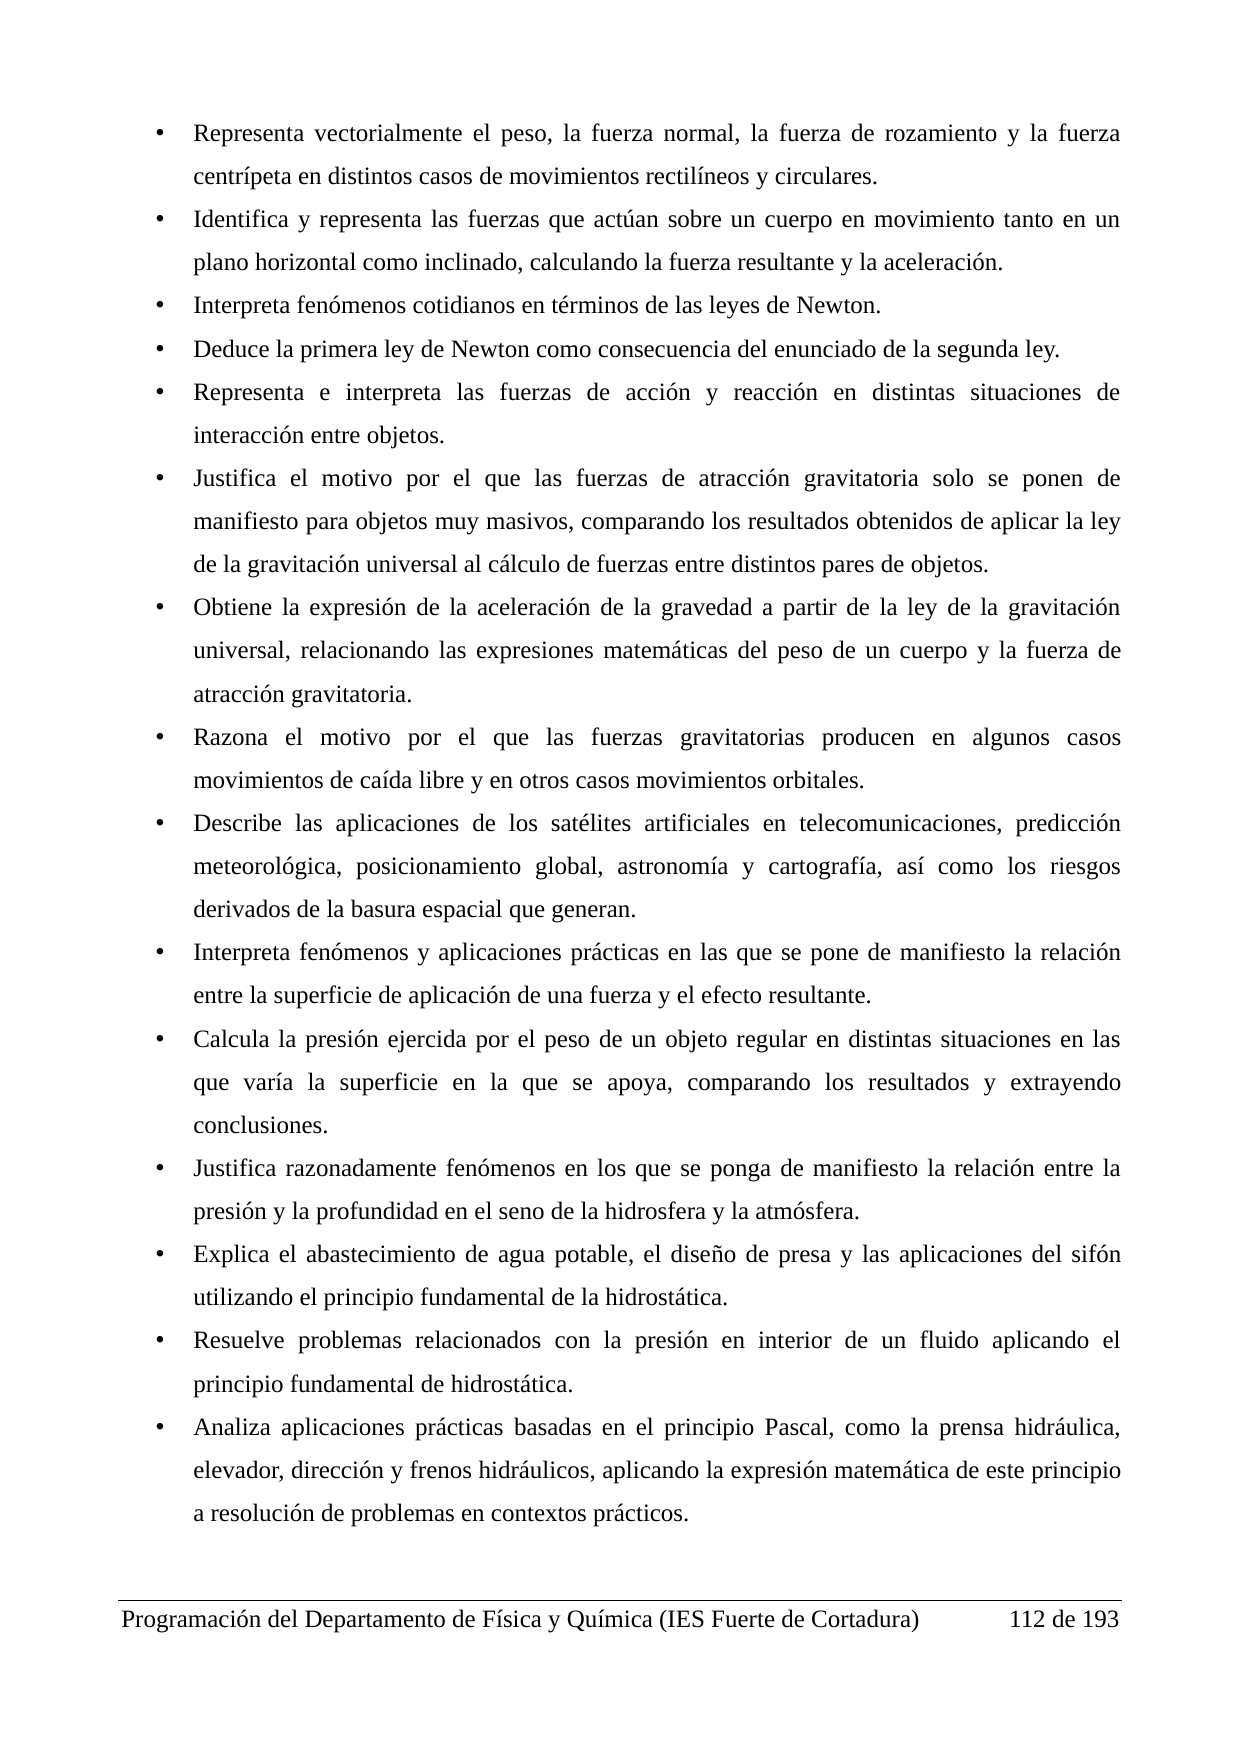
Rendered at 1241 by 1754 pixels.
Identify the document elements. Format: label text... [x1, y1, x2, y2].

list Obtiene la expresión de la aceleración de la gravedad a partir de la ley de la gravitación universal, relacionando las expresiones matemáticas del peso de un cuerpo y la fuerza de atracción gravitatoria. [156, 592, 1122, 707]
list Calcula la presión ejercida por el peso de un objeto regular en distintas situaciones en las que varía la superficie en la que se apoya, comparando los resultados y extrayendo conclusiones. [156, 1024, 1122, 1139]
list Describe las aplicaciones de los satélites artificiales en telecomunicaciones, predicción meteorológica, posicionamiento global, astronomía y cartografía, así como los riesgos derivados de la basura espacial que generan. [156, 808, 1122, 923]
list Representa e interpreta las fuerzas de acción y reacción en distintas situaciones de interacción entre objetos. [156, 377, 1122, 449]
list Razona el motivo por el que las fuerzas gravitatorias producen en algunos casos movimientos de caída libre y en otros casos movimientos orbitales. [156, 722, 1122, 794]
list Justifica el motivo por el que las fuerzas de atracción gravitatoria solo se ponen de manifiesto para objetos muy masivos, comparando los resultados obtenidos de aplicar la ley de la gravitación universal al cálculo de fuerzas entre distintos pares de objetos. [156, 463, 1122, 578]
list Representa vectorialmente el peso, la fuerza normal, la fuerza de rozamiento y la fuerza centrípeta en distintos casos de movimientos rectilíneos y circulares. [156, 118, 1122, 190]
list Interpreta fenómenos cotidianos en términos de las leyes de Newton. [156, 291, 1122, 319]
list Resuelve problemas relacionados con la presión en interior de un fluido aplicando el principio fundamental de hidrostática. [156, 1326, 1122, 1397]
list Interpreta fenómenos y aplicaciones prácticas en las que se pone de manifiesto la relación entre la superficie de aplicación de una fuerza y el efecto resultante. [156, 937, 1122, 1009]
list Explica el abastecimiento de agua potable, el diseño de presa y las aplicaciones del sifón utilizando el principio fundamental de la hidrostática. [156, 1239, 1122, 1311]
list Justifica razonadamente fenómenos en los que se ponga de manifiesto la relación entre la presión y la profundidad en el seno de la hidrosfera y la atmósfera. [156, 1153, 1122, 1225]
list Identifica y representa las fuerzas que actúan sobre un cuerpo en movimiento tanto en un plano horizontal como inclinado, calculando la fuerza resultante y la aceleración. [156, 204, 1122, 276]
list Deduce la primera ley de Newton como consecuencia del enunciado de la segunda ley. [156, 334, 1122, 362]
list Analiza aplicaciones prácticas basadas en el principio Pascal, como la prensa hidráulica, elevador, dirección y frenos hidráulicos, aplicando la expresión matemática de este principio a resolución de problemas en contextos prácticos. [156, 1412, 1122, 1527]
